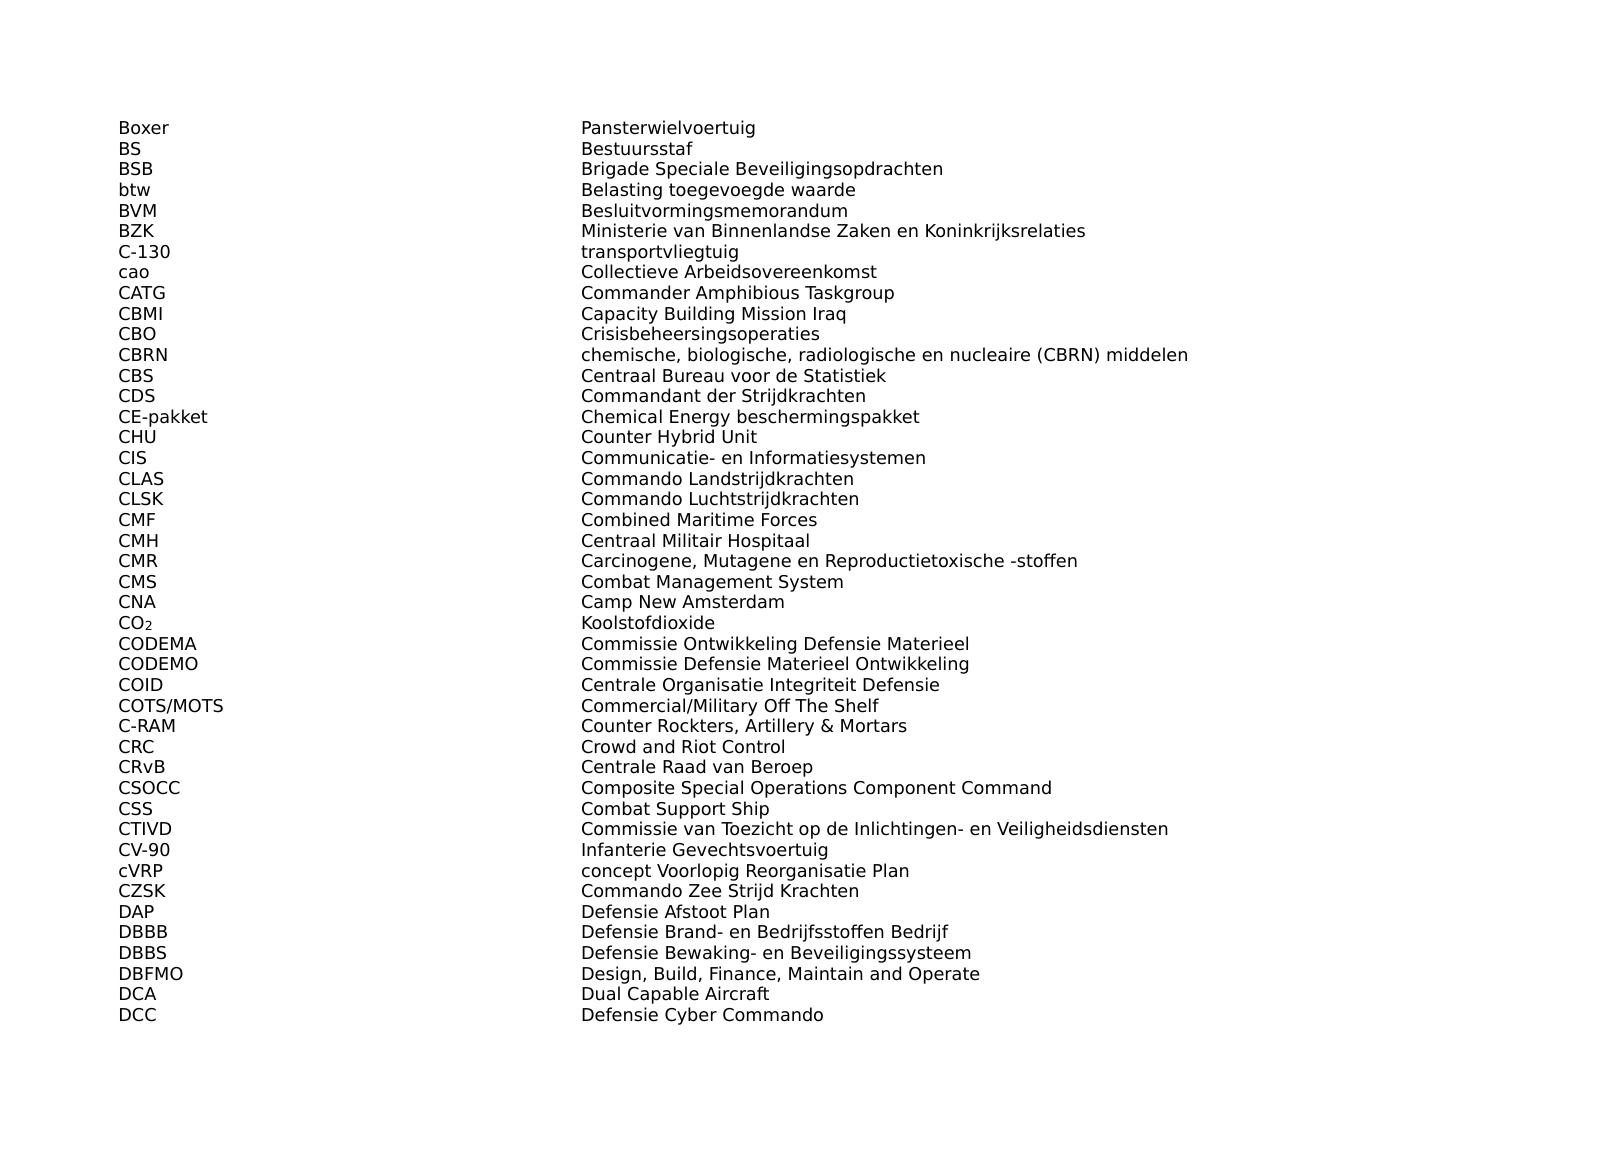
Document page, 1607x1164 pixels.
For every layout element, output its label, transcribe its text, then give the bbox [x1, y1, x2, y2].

table_cell cao [118, 263, 575, 283]
table_cell transportvliegtuig [575, 242, 1488, 262]
table_cell DCA [118, 984, 575, 1005]
table_cell CZSK [118, 881, 575, 902]
table_cell Boxer [118, 118, 575, 139]
table_cell COTS/MOTS [118, 696, 575, 716]
table_cell Defensie Brand- en Bedrijfsstoffen Bedrijf [575, 923, 1488, 943]
table_cell Belasting toegevoegde waarde [575, 180, 1488, 201]
table_cell Koolstofdioxide [575, 613, 1488, 634]
table_cell BS [118, 139, 575, 159]
table_cell Crowd and Riot Control [575, 737, 1488, 757]
table_cell C-130 [118, 242, 575, 262]
table_cell CMS [118, 572, 575, 592]
table_cell CBO [118, 324, 575, 345]
table_cell Commissie van Toezicht op de Inlichtingen- en Veiligheidsdiensten [575, 819, 1488, 840]
table_cell Commando Landstrijdkrachten [575, 469, 1488, 489]
table_cell CODEMA [118, 634, 575, 654]
table_cell Infanterie Gevechtsvoertuig [575, 840, 1488, 861]
table_cell Commando Luchtstrijdkrachten [575, 489, 1488, 510]
table_cell Dual Capable Aircraft [575, 984, 1488, 1005]
table_cell DBBS [118, 943, 575, 964]
table_cell Crisisbeheersingsoperaties [575, 324, 1488, 345]
table_cell Commandant der Strijdkrachten [575, 386, 1488, 407]
table_cell CBRN [118, 345, 575, 366]
table_cell CE-pakket [118, 407, 575, 427]
table_cell Centrale Organisatie Integriteit Defensie [575, 675, 1488, 696]
table_cell Pansterwielvoertuig [575, 118, 1488, 139]
table_cell CTIVD [118, 819, 575, 840]
table_cell Centrale Raad van Beroep [575, 758, 1488, 778]
table_cell Chemical Energy beschermingspakket [575, 407, 1488, 427]
table_cell CBS [118, 366, 575, 386]
table_cell Commercial/Military Off The Shelf [575, 696, 1488, 716]
table_cell DCC [118, 1005, 575, 1026]
table_cell Centraal Militair Hospitaal [575, 531, 1488, 551]
table_cell Commissie Defensie Materieel Ontwikkeling [575, 654, 1488, 675]
table_cell Camp New Amsterdam [575, 593, 1488, 613]
table_cell Composite Special Operations Component Command [575, 778, 1488, 799]
table_cell Commander Amphibious Taskgroup [575, 283, 1488, 304]
table_cell CATG [118, 283, 575, 304]
table_cell DBFMO [118, 964, 575, 984]
table_cell CBMI [118, 304, 575, 324]
table_cell Centraal Bureau voor de Statistiek [575, 366, 1488, 386]
table_cell Design, Build, Finance, Maintain and Operate [575, 964, 1488, 984]
table_cell Ministerie van Binnenlandse Zaken en Koninkrijksrelaties [575, 221, 1488, 242]
table_cell Collectieve Arbeidsovereenkomst [575, 263, 1488, 283]
table_cell COID [118, 675, 575, 696]
table_cell DAP [118, 902, 575, 922]
table_cell Combat Management System [575, 572, 1488, 592]
table_cell Commando Zee Strijd Krachten [575, 881, 1488, 902]
table_cell cVRP [118, 861, 575, 881]
table_cell Defensie Afstoot Plan [575, 902, 1488, 922]
table_cell CRvB [118, 758, 575, 778]
table_cell Combined Maritime Forces [575, 510, 1488, 531]
table_cell Combat Support Ship [575, 799, 1488, 819]
table_cell C-RAM [118, 716, 575, 737]
table_cell DBBB [118, 923, 575, 943]
table_cell Counter Hybrid Unit [575, 428, 1488, 448]
table_cell chemische, biologische, radiologische en nucleaire (CBRN) middelen [575, 345, 1488, 366]
table_cell Communicatie- en Informatiesystemen [575, 448, 1488, 469]
table_cell BSB [118, 159, 575, 180]
table_cell CODEMO [118, 654, 575, 675]
table_cell CDS [118, 386, 575, 407]
table_cell Brigade Speciale Beveiligingsopdrachten [575, 159, 1488, 180]
table_cell CHU [118, 428, 575, 448]
table_cell CMF [118, 510, 575, 531]
table_cell CLAS [118, 469, 575, 489]
table_cell Carcinogene, Mutagene en Reproductietoxische -stoffen [575, 551, 1488, 572]
table_cell Capacity Building Mission Iraq [575, 304, 1488, 324]
table_cell Defensie Bewaking- en Beveiligingssysteem [575, 943, 1488, 964]
table_cell BVM [118, 201, 575, 221]
table_cell CLSK [118, 489, 575, 510]
table_cell CO2 [118, 613, 575, 634]
table_cell CSOCC [118, 778, 575, 799]
table_cell CSS [118, 799, 575, 819]
table_cell Besluitvormingsmemorandum [575, 201, 1488, 221]
table_cell btw [118, 180, 575, 201]
table_cell CRC [118, 737, 575, 757]
table_cell Defensie Cyber Commando [575, 1005, 1488, 1026]
table_cell CMH [118, 531, 575, 551]
table_cell BZK [118, 221, 575, 242]
table_cell concept Voorlopig Reorganisatie Plan [575, 861, 1488, 881]
table_cell Bestuursstaf [575, 139, 1488, 159]
table_cell CMR [118, 551, 575, 572]
table_cell Commissie Ontwikkeling Defensie Materieel [575, 634, 1488, 654]
table_cell CIS [118, 448, 575, 469]
table_cell Counter Rockters, Artillery & Mortars [575, 716, 1488, 737]
table_cell CV-90 [118, 840, 575, 861]
table_cell CNA [118, 593, 575, 613]
